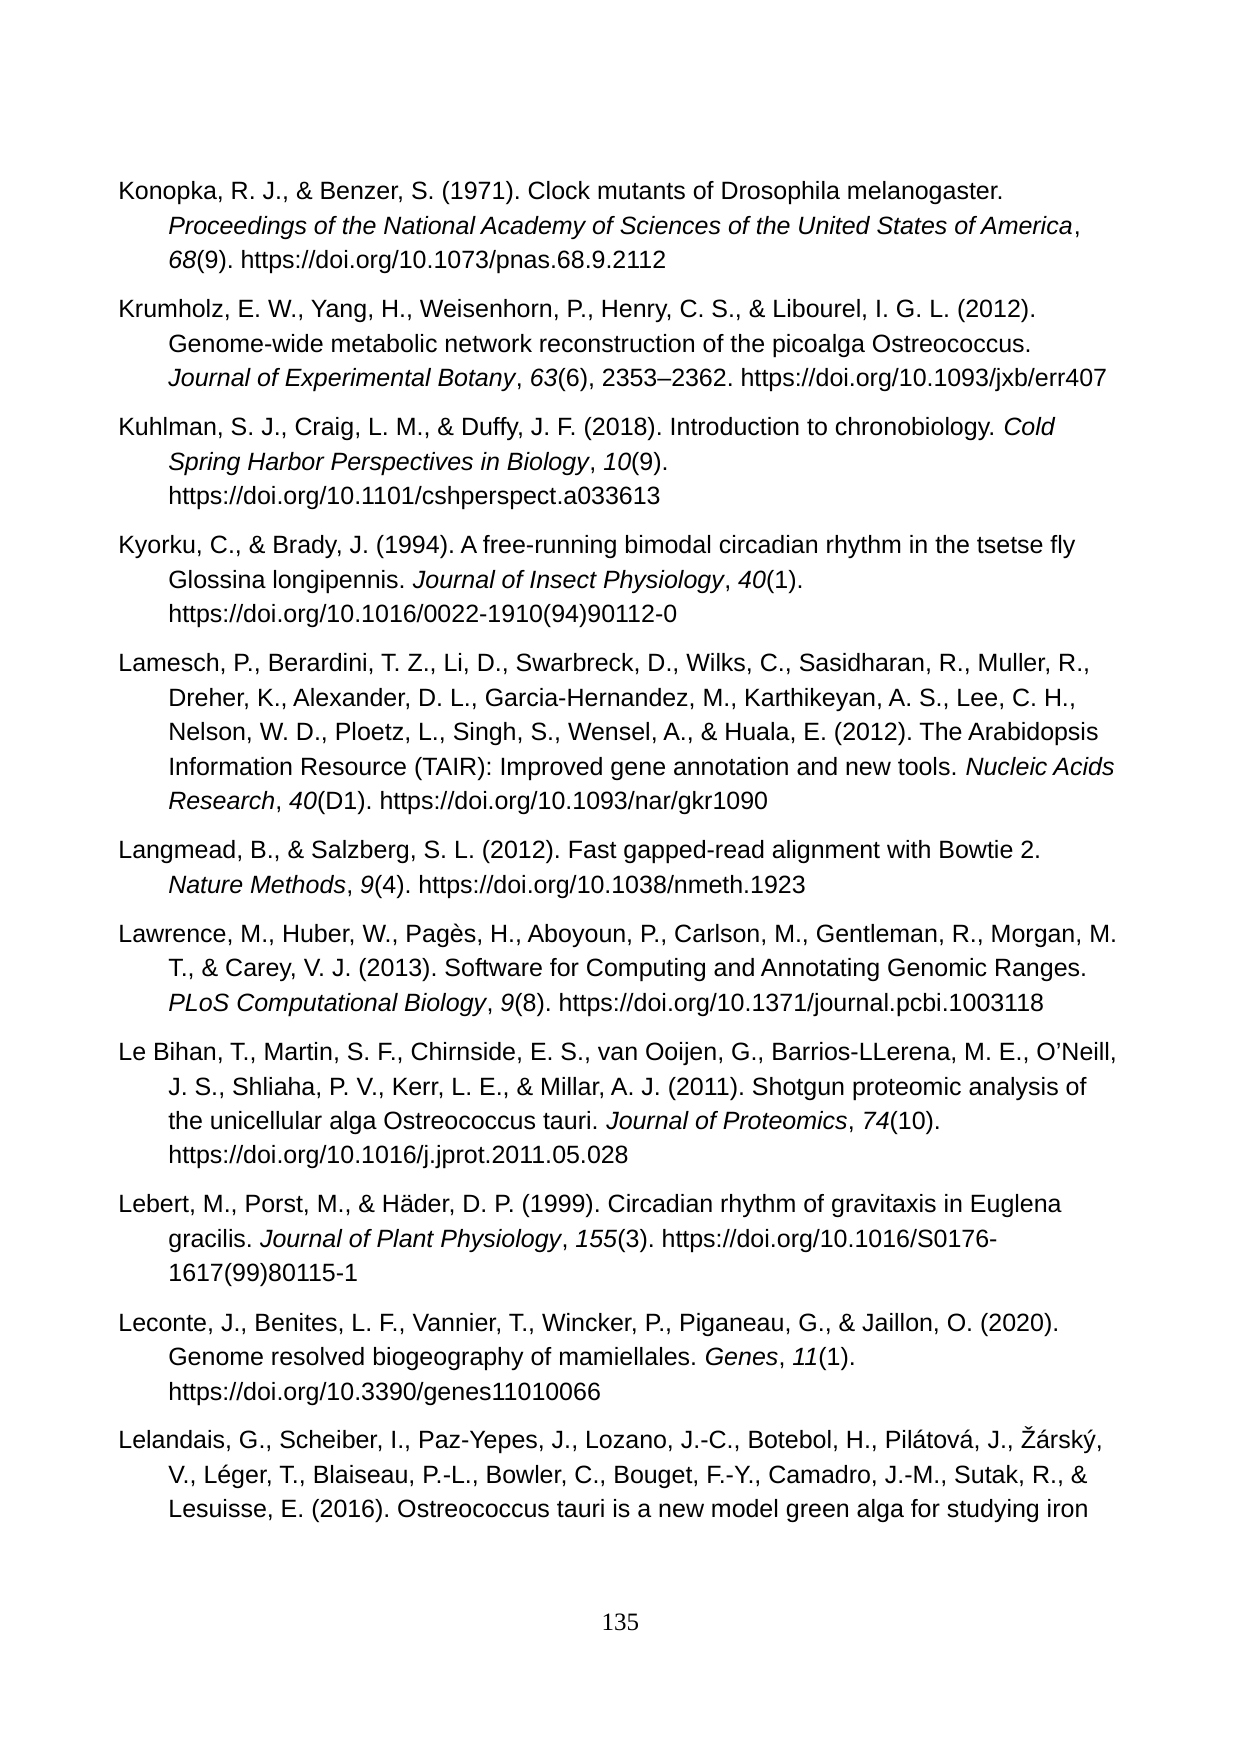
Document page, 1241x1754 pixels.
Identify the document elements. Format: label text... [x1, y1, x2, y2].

text Kuhlman, S. J., Craig, L. M., & Duffy, J. F. (2018). Introduction to chronobiology. Cold Spring Harbor Perspectives in Biology, 10(9). https://doi.org/10.1101/cshperspect.a033613 [118, 412, 1122, 510]
text Konopka, R. J., & Benzer, S. (1971). Clock mutants of Drosophila melanogaster. Proceedings of the National Academy of Sciences of the United States of America, 68(9). https://doi.org/10.1073/pnas.68.9.2112 [118, 176, 1122, 274]
text Lawrence, M., Huber, W., Pagès, H., Aboyoun, P., Carlson, M., Gentleman, R., Morgan, M. T., & Carey, V. J. (2013). Software for Computing and Annotating Genomic Ranges. PLoS Computational Biology, 9(8). https://doi.org/10.1371/journal.pcbi.1003118 [118, 919, 1122, 1017]
text Leconte, J., Benites, L. F., Vannier, T., Wincker, P., Piganeau, G., & Jaillon, O. (2020). Genome resolved biogeography of mamiellales. Genes, 11(1). https://doi.org/10.3390/genes11010066 [118, 1307, 1122, 1405]
text Lebert, M., Porst, M., & Häder, D. P. (1999). Circadian rhythm of gravitaxis in Euglena gracilis. Journal of Plant Physiology, 155(3). https://doi.org/10.1016/S0176-1617(99)80115-1 [118, 1189, 1122, 1287]
text Lelandais, G., Scheiber, I., Paz-Yepes, J., Lozano, J.-C., Botebol, H., Pilátová, J., Žárský, V., Léger, T., Blaiseau, P.-L., Bowler, C., Bouget, F.-Y., Camadro, J.-M., Sutak, R., & Lesuisse, E. (2016). Ostreococcus tauri is a new model green alga for studying iron [118, 1426, 1122, 1523]
text Le Bihan, T., Martin, S. F., Chirnside, E. S., van Ooijen, G., Barrios-LLerena, M. E., O’Neill, J. S., Shliaha, P. V., Kerr, L. E., & Millar, A. J. (2011). Shotgun proteomic analysis of the unicellular alga Ostreococcus tauri. Journal of Proteomics, 74(10). https://doi.org/10.1016/j.jprot.2011.05.028 [118, 1037, 1122, 1169]
text Krumholz, E. W., Yang, H., Weisenhorn, P., Henry, C. S., & Libourel, I. G. L. (2012). Genome-wide metabolic network reconstruction of the picoalga Ostreococcus. Journal of Experimental Botany, 63(6), 2353–2362. https://doi.org/10.1093/jxb/err407 [118, 294, 1122, 392]
text Langmead, B., & Salzberg, S. L. (2012). Fast gapped-read alignment with Bowtie 2. Nature Methods, 9(4). https://doi.org/10.1038/nmeth.1923 [118, 835, 1122, 899]
text Lamesch, P., Berardini, T. Z., Li, D., Swarbreck, D., Wilks, C., Sasidharan, R., Muller, R., Dreher, K., Alexander, D. L., Garcia-Hernandez, M., Karthikeyan, A. S., Lee, C. H., Nelson, W. D., Ploetz, L., Singh, S., Wensel, A., & Huala, E. (2012). The Arabidopsis Information Resource (TAIR): Improved gene annotation and new tools. Nucleic Acids Research, 40(D1). https://doi.org/10.1093/nar/gkr1090 [118, 648, 1122, 815]
text Kyorku, C., & Brady, J. (1994). A free-running bimodal circadian rhythm in the tsetse fly Glossina longipennis. Journal of Insect Physiology, 40(1). https://doi.org/10.1016/0022-1910(94)90112-0 [118, 530, 1122, 628]
